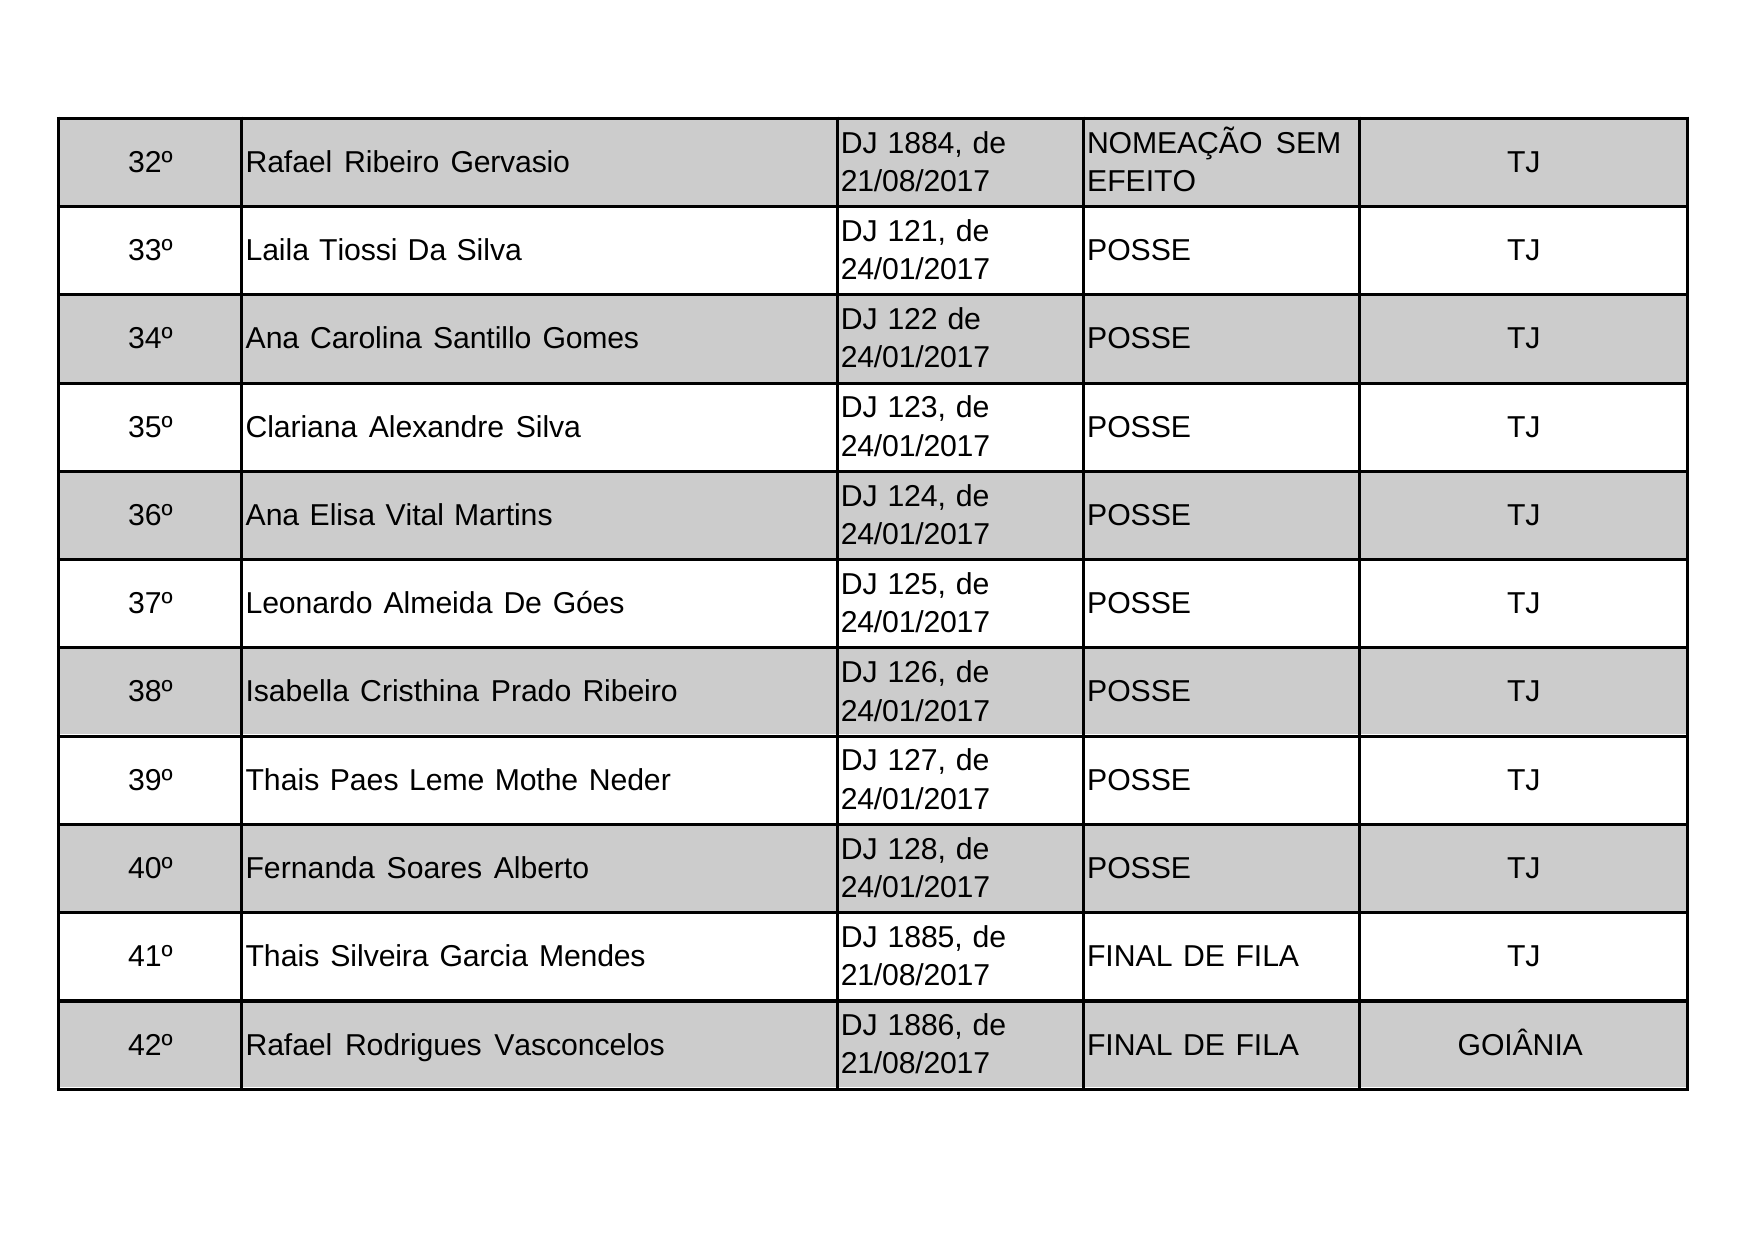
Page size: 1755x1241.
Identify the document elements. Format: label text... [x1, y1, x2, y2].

table_cell POSSE [1085, 738, 1358, 823]
table_cell 39º [60, 738, 240, 823]
table_cell 38º [60, 649, 240, 734]
table_cell TJ [1361, 208, 1686, 293]
table_cell TJ [1361, 826, 1686, 911]
table_cell 40º [60, 826, 240, 911]
table_cell POSSE [1085, 208, 1358, 293]
table_cell Laila Tiossi Da Silva [243, 208, 836, 293]
table_cell FINAL DE FILA [1085, 1003, 1358, 1087]
table_header TJ [1361, 120, 1686, 205]
table_cell 41º [60, 914, 240, 999]
table_cell DJ 126, de 24/01/2017 [839, 649, 1082, 734]
table_cell POSSE [1085, 826, 1358, 911]
table_cell POSSE [1085, 561, 1358, 646]
table_cell DJ 125, de 24/01/2017 [839, 561, 1082, 646]
table_cell DJ 1886, de 21/08/2017 [839, 1003, 1082, 1087]
table_cell TJ [1361, 738, 1686, 823]
table_cell POSSE [1085, 649, 1358, 734]
table_cell POSSE [1085, 385, 1358, 470]
table_cell Clariana Alexandre Silva [243, 385, 836, 470]
table_cell 36º [60, 473, 240, 558]
table_cell 37º [60, 561, 240, 646]
table_cell Ana Elisa Vital Martins [243, 473, 836, 558]
table_cell DJ 122 de 24/01/2017 [839, 296, 1082, 382]
table_cell TJ [1361, 385, 1686, 470]
table_cell FINAL DE FILA [1085, 914, 1358, 999]
table_cell TJ [1361, 473, 1686, 558]
table_cell DJ 128, de 24/01/2017 [839, 826, 1082, 911]
table_cell 34º [60, 296, 240, 382]
table_cell POSSE [1085, 296, 1358, 382]
table_header 32º [60, 120, 240, 205]
table_cell DJ 127, de 24/01/2017 [839, 738, 1082, 823]
table_cell TJ [1361, 296, 1686, 382]
table_cell 35º [60, 385, 240, 470]
table_cell Thais Silveira Garcia Mendes [243, 914, 836, 999]
table_cell Thais Paes Leme Mothe Neder [243, 738, 836, 823]
table_cell POSSE [1085, 473, 1358, 558]
table_cell TJ [1361, 914, 1686, 999]
table_cell DJ 123, de 24/01/2017 [839, 385, 1082, 470]
table_header DJ 1884, de 21/08/2017 [839, 120, 1082, 205]
table_cell Leonardo Almeida De Góes [243, 561, 836, 646]
table_cell 42º [60, 1003, 240, 1087]
table_cell TJ [1361, 649, 1686, 734]
table_cell Isabella Cristhina Prado Ribeiro [243, 649, 836, 734]
table_header NOMEAÇÃO SEM EFEITO [1085, 120, 1358, 205]
table_cell Rafael Rodrigues Vasconcelos [243, 1003, 836, 1087]
table_header Rafael Ribeiro Gervasio [243, 120, 836, 205]
table_cell Fernanda Soares Alberto [243, 826, 836, 911]
table_cell 33º [60, 208, 240, 293]
table_cell DJ 121, de 24/01/2017 [839, 208, 1082, 293]
table_cell DJ 1885, de 21/08/2017 [839, 914, 1082, 999]
table_cell GOIÂNIA [1361, 1003, 1686, 1087]
table_cell Ana Carolina Santillo Gomes [243, 296, 836, 382]
table_cell TJ [1361, 561, 1686, 646]
table_cell DJ 124, de 24/01/2017 [839, 473, 1082, 558]
